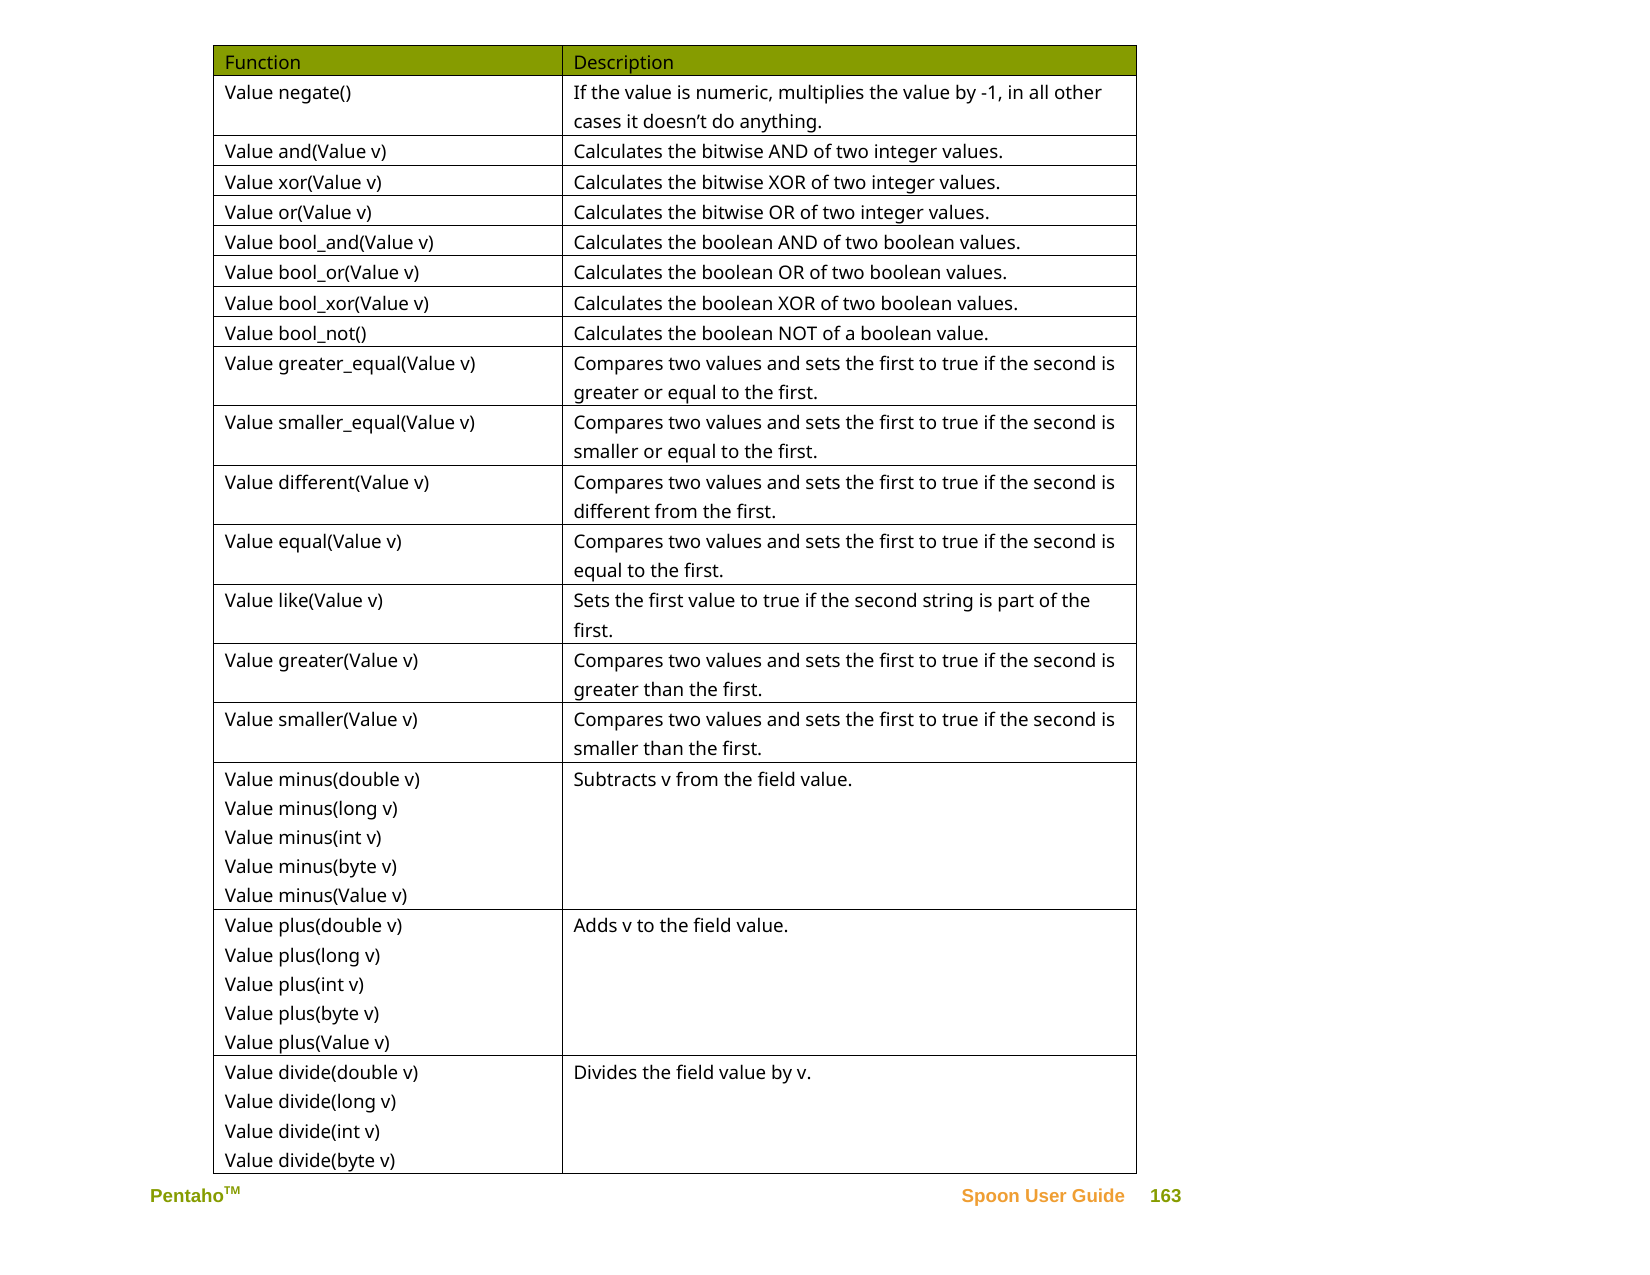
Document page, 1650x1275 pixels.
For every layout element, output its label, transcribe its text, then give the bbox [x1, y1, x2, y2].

table_cell Divides the field value by v. [563, 1056, 1136, 1173]
table_cell Calculates the boolean NOT of a boolean value. [563, 317, 1136, 346]
table_cell Calculates the boolean OR of two boolean values. [563, 256, 1136, 286]
table_cell Compares two values and sets the first to true if the second is greater than the first. [563, 644, 1136, 702]
table_cell Calculates the boolean XOR of two boolean values. [563, 287, 1136, 316]
table_cell Calculates the bitwise XOR of two integer values. [563, 166, 1136, 195]
table_cell If the value is numeric, multiplies the value by -1, in all other cases it doesn’t do anything. [563, 76, 1136, 134]
table_cell Calculates the boolean AND of two boolean values. [563, 226, 1136, 255]
table_cell Value xor(Value v) [214, 166, 562, 195]
table_cell Value like(Value v) [214, 585, 562, 643]
table_cell Value or(Value v) [214, 196, 562, 225]
table_cell Compares two values and sets the first to true if the second is smaller than the first. [563, 703, 1136, 762]
table_header Function [214, 46, 562, 75]
table_cell Value smaller(Value v) [214, 703, 562, 762]
table_cell Sets the first value to true if the second string is part of the first. [563, 585, 1136, 643]
table_cell Compares two values and sets the first to true if the second is smaller or equal to the first. [563, 406, 1136, 465]
table_cell Value and(Value v) [214, 136, 562, 165]
table_cell Value divide(double v) Value divide(long v) Value divide(int v) Value divide(byte v) [214, 1056, 562, 1173]
table_cell Value bool_not() [214, 317, 562, 346]
table_cell Value plus(double v) Value plus(long v) Value plus(int v) Value plus(byte v) Value plus(Value v) [214, 910, 562, 1055]
table_cell Value bool_xor(Value v) [214, 287, 562, 316]
table_cell Value greater(Value v) [214, 644, 562, 702]
table_cell Compares two values and sets the first to true if the second is greater or equal to the first. [563, 347, 1136, 405]
table_header Description [563, 46, 1136, 75]
table_cell Value different(Value v) [214, 466, 562, 524]
table_cell Subtracts v from the field value. [563, 763, 1136, 908]
table_cell Value greater_equal(Value v) [214, 347, 562, 405]
table_cell Value bool_or(Value v) [214, 256, 562, 286]
table_cell Value equal(Value v) [214, 525, 562, 583]
table_cell Value minus(double v) Value minus(long v) Value minus(int v) Value minus(byte v) Value minus(Value v) [214, 763, 562, 908]
table_cell Calculates the bitwise AND of two integer values. [563, 136, 1136, 165]
table_cell Compares two values and sets the first to true if the second is equal to the first. [563, 525, 1136, 583]
table_cell Calculates the bitwise OR of two integer values. [563, 196, 1136, 225]
table_cell Value negate() [214, 76, 562, 134]
table_cell Adds v to the field value. [563, 910, 1136, 1055]
table_cell Compares two values and sets the first to true if the second is different from the first. [563, 466, 1136, 524]
table_cell Value bool_and(Value v) [214, 226, 562, 255]
table_cell Value smaller_equal(Value v) [214, 406, 562, 465]
